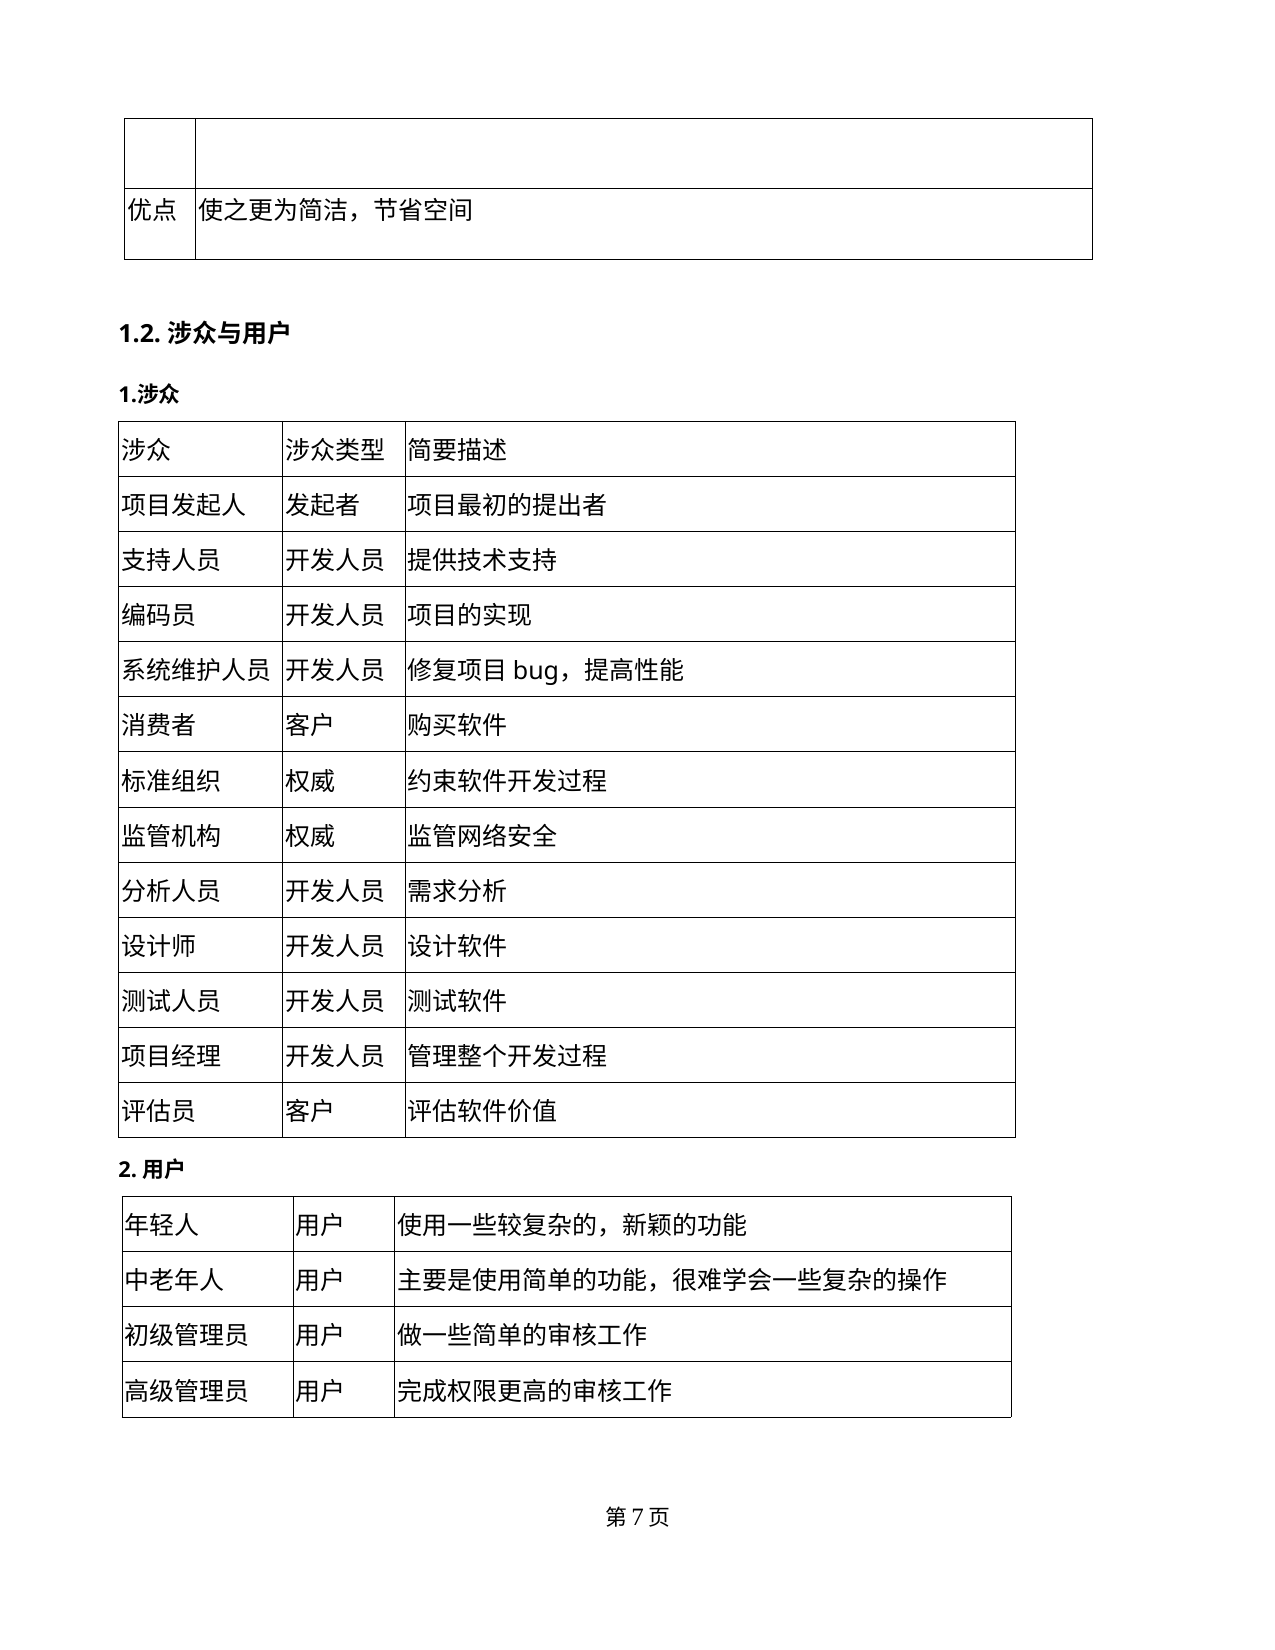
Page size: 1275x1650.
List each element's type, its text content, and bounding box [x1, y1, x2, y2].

table_cell 编码员 [119, 587, 282, 641]
table_cell 消费者 [119, 697, 282, 751]
table_cell 项目经理 [119, 1028, 282, 1082]
table_header 年轻人 [123, 1197, 293, 1251]
table_cell 开发人员 [283, 642, 405, 696]
table_cell 中老年人 [123, 1252, 293, 1306]
subtitle 1.涉众 [118, 377, 1157, 408]
table_cell 测试人员 [119, 973, 282, 1027]
table_cell 用户 [294, 1252, 394, 1306]
table_cell 项目发起人 [119, 477, 282, 531]
table_header 涉众类型 [283, 422, 405, 476]
table_cell 提供技术支持 [406, 532, 1015, 586]
table_cell 需求分析 [406, 863, 1015, 917]
table_cell 开发人员 [283, 863, 405, 917]
table_cell 客户 [283, 697, 405, 751]
table_cell 开发人员 [283, 532, 405, 586]
table_cell 开发人员 [283, 973, 405, 1027]
table_cell 优点 [125, 189, 195, 259]
table_cell 用户 [294, 1307, 394, 1361]
table_cell 权威 [283, 752, 405, 807]
table_cell 约束软件开发过程 [406, 752, 1015, 807]
table_cell 评估软件价值 [406, 1083, 1015, 1137]
table_cell 支持人员 [119, 532, 282, 586]
table_cell [125, 119, 195, 188]
table_cell [196, 119, 1092, 188]
table_cell 开发人员 [283, 918, 405, 972]
table_cell 评估员 [119, 1083, 282, 1137]
table_cell 管理整个开发过程 [406, 1028, 1015, 1082]
table_cell 项目的实现 [406, 587, 1015, 641]
table_cell 初级管理员 [123, 1307, 293, 1361]
table_cell 主要是使用简单的功能，很难学会一些复杂的操作 [395, 1252, 1011, 1306]
table_cell 分析人员 [119, 863, 282, 917]
table_cell 使之更为简洁，节省空间 [196, 189, 1092, 259]
table_cell 客户 [283, 1083, 405, 1137]
table_header 涉众 [119, 422, 282, 476]
table_cell 设计软件 [406, 918, 1015, 972]
table_cell 购买软件 [406, 697, 1015, 751]
table_cell 监管机构 [119, 808, 282, 862]
table_cell 用户 [294, 1362, 394, 1417]
table_cell 完成权限更高的审核工作 [395, 1362, 1011, 1417]
table_header 使用一些较复杂的，新颖的功能 [395, 1197, 1011, 1251]
table_cell 设计师 [119, 918, 282, 972]
table_header 用户 [294, 1197, 394, 1251]
table_cell 系统维护人员 [119, 642, 282, 696]
table_cell 做一些简单的审核工作 [395, 1307, 1011, 1361]
table_cell 监管网络安全 [406, 808, 1015, 862]
table_cell 测试软件 [406, 973, 1015, 1027]
table_header 简要描述 [406, 422, 1015, 476]
table_cell 权威 [283, 808, 405, 862]
table_cell 项目最初的提出者 [406, 477, 1015, 531]
table_cell 开发人员 [283, 587, 405, 641]
table_cell 高级管理员 [123, 1362, 293, 1417]
table_cell 开发人员 [283, 1028, 405, 1082]
table_cell 标准组织 [119, 752, 282, 807]
subtitle 2. 用户 [118, 1152, 1157, 1184]
table_cell 发起者 [283, 477, 405, 531]
table_cell 修复项目bug，提高性能 [406, 642, 1015, 696]
subtitle 1.2. 涉众与用户 [118, 313, 1157, 349]
